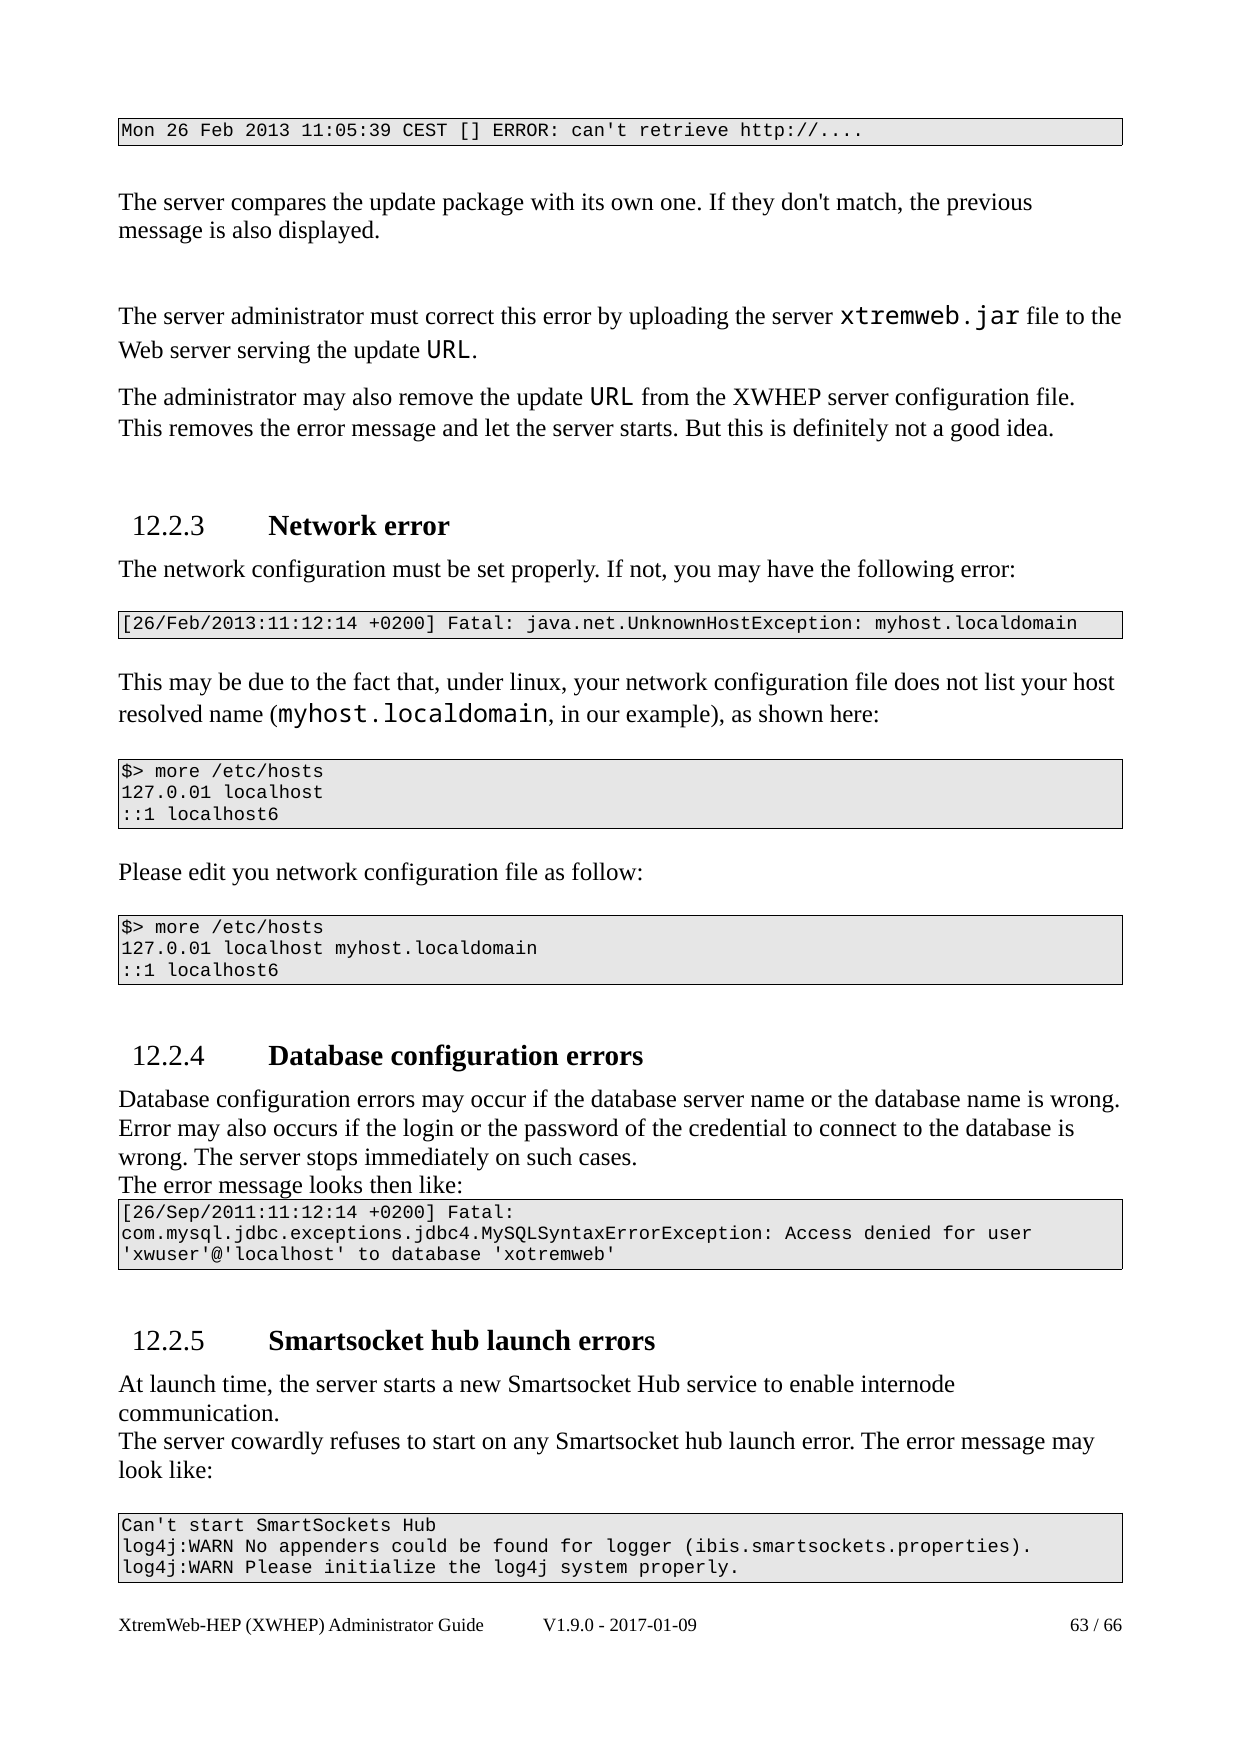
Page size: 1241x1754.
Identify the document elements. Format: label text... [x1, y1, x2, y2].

text The administrator may also remove the update URL from the XWHEP server configuration file. This removes the error message and let the server starts. But this is definitely not a good idea. [118, 378, 1122, 441]
text log4j:WARN No appenders could be found for logger (ibis.smartsockets.properties). [119, 1534, 1122, 1555]
text 127.0.01 localhost [119, 780, 1122, 801]
text $> more /etc/hosts [119, 916, 1122, 936]
text Database configuration errors may occur if the database server name or the database name is wrong. Error may also occurs if the login or the password of the credential to connect to the database is wrong. The server stops immediately on such cases. [118, 1084, 1122, 1171]
text At launch time, the server starts a new Smartsocket Hub service to enable internode communication. [118, 1369, 1122, 1426]
text log4j:WARN Please initialize the log4j system properly. [119, 1555, 1122, 1582]
text The error message looks then like: [118, 1171, 1122, 1199]
text Please edit you network configuration file as follow: [118, 857, 1122, 886]
text The server administrator must correct this error by uploading the server xtremweb.jar file to the Web server serving the update URL. [118, 298, 1122, 366]
text 127.0.01 localhost myhost.localdomain [119, 936, 1122, 957]
text The server cowardly refuses to start on any Smartsocket hub launch error. The error message may look like: [118, 1426, 1122, 1484]
text The server compares the update package with its own one. If they don't match, the previous message is also displayed. [118, 187, 1122, 244]
text This may be due to the fact that, under linux, your network configuration file does not list your host resolved name (myhost.localdomain, in our example), as shown here: [118, 667, 1122, 730]
text [26/Feb/2013:11:12:14 +0200] Fatal: java.net.UnknownHostException: myhost.localdomain [119, 612, 1122, 638]
text The network configuration must be set properly. If not, you may have the following error: [118, 554, 1122, 582]
text $> more /etc/hosts [119, 760, 1122, 780]
text ::1 localhost6 [119, 957, 1122, 984]
subtitle Smartsocket hub launch errors [124, 1323, 1122, 1356]
subtitle Network error [124, 508, 1122, 541]
text [26/Sep/2011:11:12:14 +0200] Fatal: com.mysql.jdbc.exceptions.jdbc4.MySQLSyntaxErrorException: Access denied for user 'xwuser'@'localhost' to database 'xotremweb' [119, 1200, 1122, 1269]
subtitle Database configuration errors [124, 1038, 1122, 1072]
text Mon 26 Feb 2013 11:05:39 CEST [] ERROR: can't retrieve http://.... [119, 119, 1122, 145]
text ::1 localhost6 [119, 801, 1122, 828]
text Can't start SmartSockets Hub [119, 1514, 1122, 1534]
